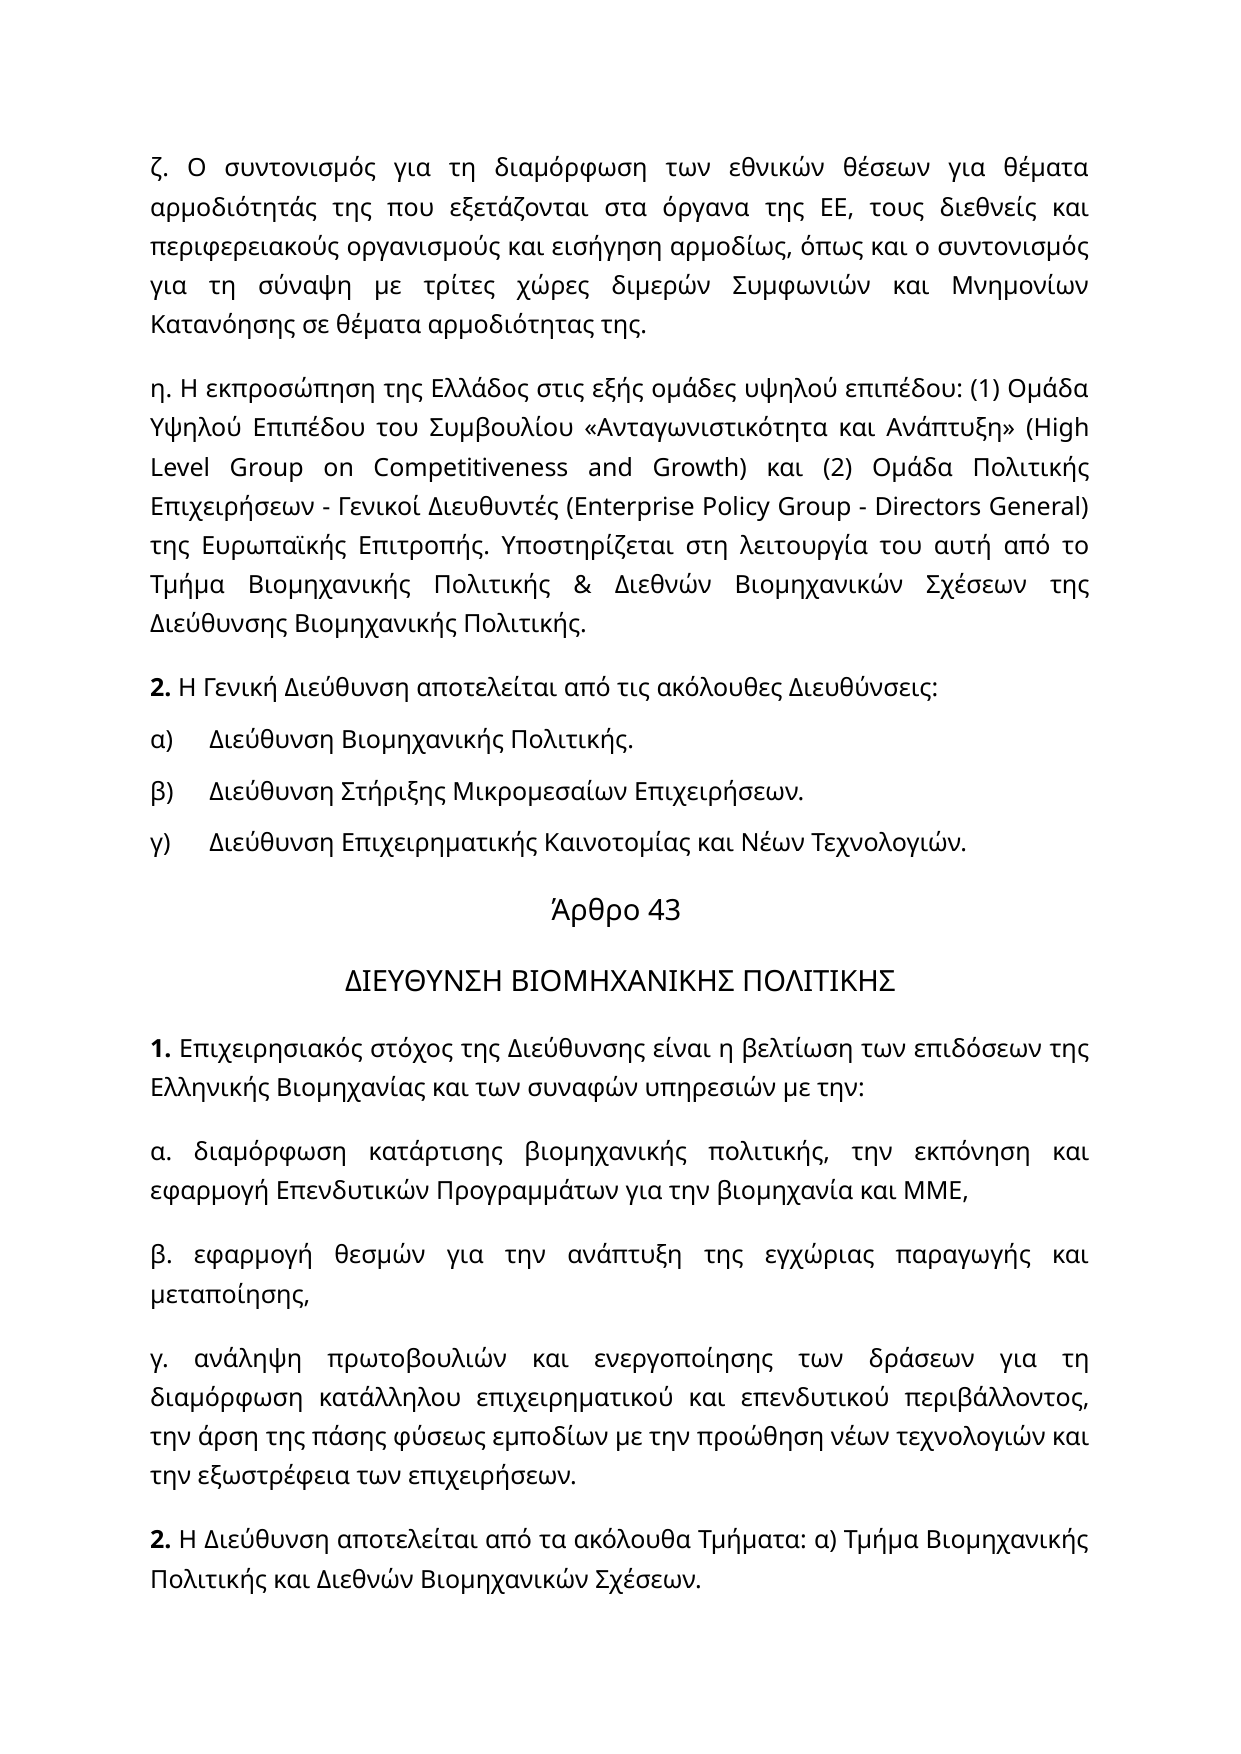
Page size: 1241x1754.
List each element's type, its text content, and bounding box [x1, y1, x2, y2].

text 2. Η Διεύθυνση αποτελείται από τα ακόλουθα Τμήματα: α) Τμήμα Βιομηχανικής Πολιτικής και Διεθνών Βιομηχανικών Σχέσεων. [150, 1522, 1090, 1595]
list β) Διεύθυνση Στήριξης Μικρομεσαίων Επιχειρήσεων. [150, 773, 1090, 807]
list γ) Διεύθυνση Επιχειρηματικής Καινοτομίας και Νέων Τεχνολογιών. [150, 825, 1090, 859]
list α) Διεύθυνση Βιομηχανικής Πολιτικής. [150, 722, 1090, 756]
text 2. Η Γενική Διεύθυνση αποτελείται από τις ακόλουθες Διευθύνσεις: [150, 670, 1090, 704]
text 1. Επιχειρησιακός στόχος της Διεύθυνσης είναι η βελτίωση των επιδόσεων της Ελληνικής Βιομηχανίας και των συναφών υπηρεσιών με την: [150, 1030, 1090, 1104]
text β. εφαρμογή θεσμών για την ανάπτυξη της εγχώριας παραγωγής και μεταποίησης, [150, 1237, 1090, 1310]
subtitle Άρθρο 43 [150, 889, 1090, 929]
text η. Η εκπροσώπηση της Ελλάδος στις εξής ομάδες υψηλού επιπέδου: (1) Ομάδα Υψηλού Επιπέδου του Συμβουλίου «Ανταγωνιστικότητα και Ανάπτυξη» (High Level Group on Competitiveness and Growth) και (2) Ομάδα Πολιτικής Επιχειρήσεων - Γενικοί Διευθυντές (Enterprise Policy Group - Directors General) της Ευρωπαϊκής Επιτροπής. Υποστηρίζεται στη λειτουργία του αυτή από το Τμήμα Βιομηχανικής Πολιτικής & Διεθνών Βιομηχανικών Σχέσεων της Διεύθυνσης Βιομηχανικής Πολιτικής. [150, 371, 1090, 640]
text γ. ανάληψη πρωτοβουλιών και ενεργοποίησης των δράσεων για τη διαμόρφωση κατάλληλου επιχειρηματικού και επενδυτικού περιβάλλοντος, την άρση της πάσης φύσεως εμποδίων με την προώθηση νέων τεχνολογιών και την εξωστρέφεια των επιχειρήσεων. [150, 1340, 1090, 1492]
subtitle ΔΙΕΥΘΥΝΣΗ ΒΙΟΜΗΧΑΝΙΚΗΣ ΠΟΛΙΤΙΚΗΣ [150, 960, 1090, 999]
text ζ. Ο συντονισμός για τη διαμόρφωση των εθνικών θέσεων για θέματα αρμοδιότητάς της που εξετάζονται στα όργανα της ΕΕ, τους διεθνείς και περιφερειακούς οργανισμούς και εισήγηση αρμοδίως, όπως και ο συντονισμός για τη σύναψη με τρίτες χώρες διμερών Συμφωνιών και Μνημονίων Κατανόησης σε θέματα αρμοδιότητας της. [150, 150, 1090, 341]
text α. διαμόρφωση κατάρτισης βιομηχανικής πολιτικής, την εκπόνηση και εφαρμογή Επενδυτικών Προγραμμάτων για την βιομηχανία και ΜΜΕ, [150, 1134, 1090, 1207]
